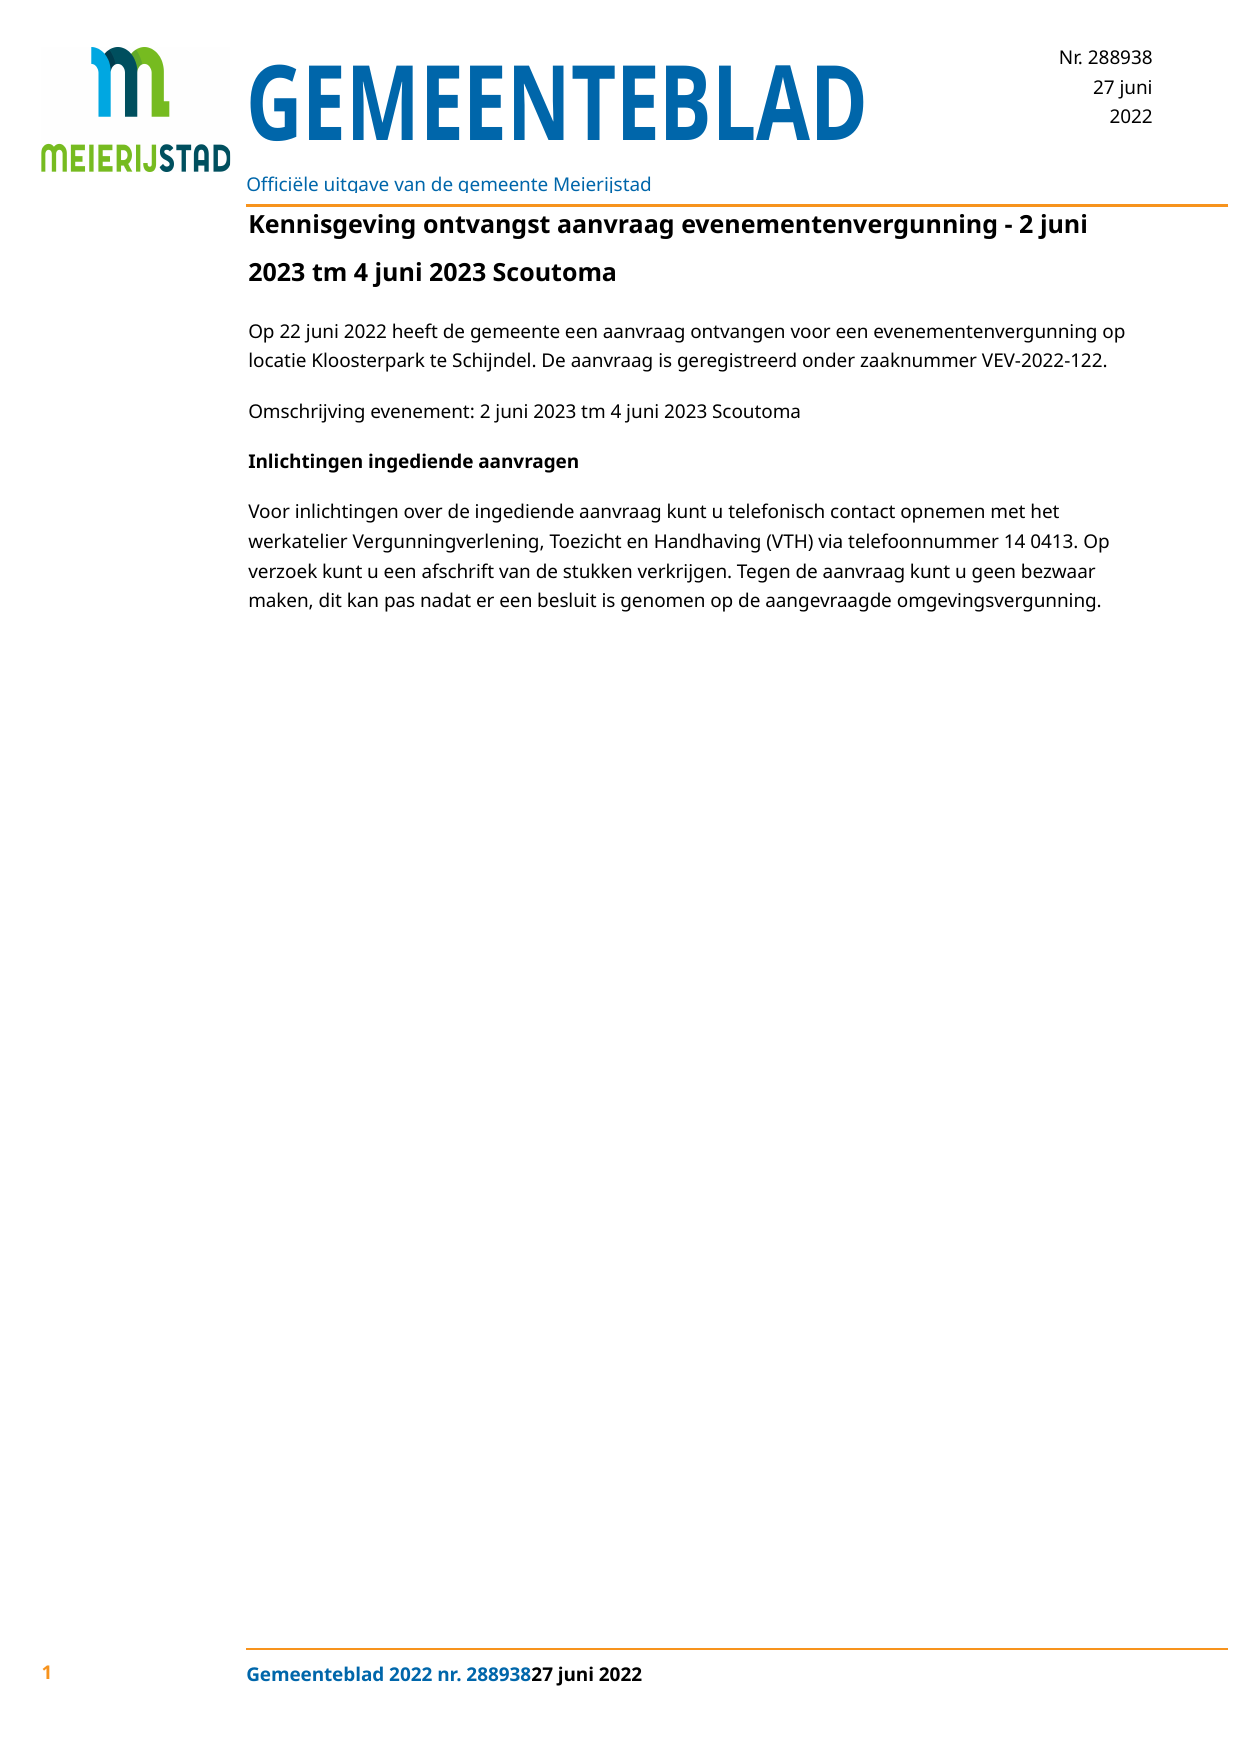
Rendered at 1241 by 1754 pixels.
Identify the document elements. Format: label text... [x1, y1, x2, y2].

picture [41, 47, 231, 172]
text Op 22 juni 2022 heeft de gemeente een aanvraag ontvangen voor een evenementenvergunning op locatie Kloosterpark te Schijndel. De aanvraag is geregistreerd onder zaaknummer VEV-2022-122. [248, 318, 1152, 373]
text Omschrijving evenement: 2 juni 2023 tm 4 juni 2023 Scoutoma [248, 398, 1152, 424]
text Inlichtingen ingediende aanvragen [248, 448, 1152, 474]
text Voor inlichtingen over de ingediende aanvraag kunt u telefonisch contact opnemen met het werkatelier Vergunningverlening, Toezicht en Handhaving (VTH) via telefoonnummer 14 0413. Op verzoek kunt u een afschrift van de stukken verkrijgen. Tegen de aanvraag kunt u geen bezwaar maken, dit kan pas nadat er een besluit is genomen op de aangevraagde omgevingsvergunning. [248, 499, 1152, 613]
text Kennisgeving ontvangst aanvraag evenementenvergunning - 2 juni 2023 tm 4 juni 2023 Scoutoma [248, 207, 1152, 288]
